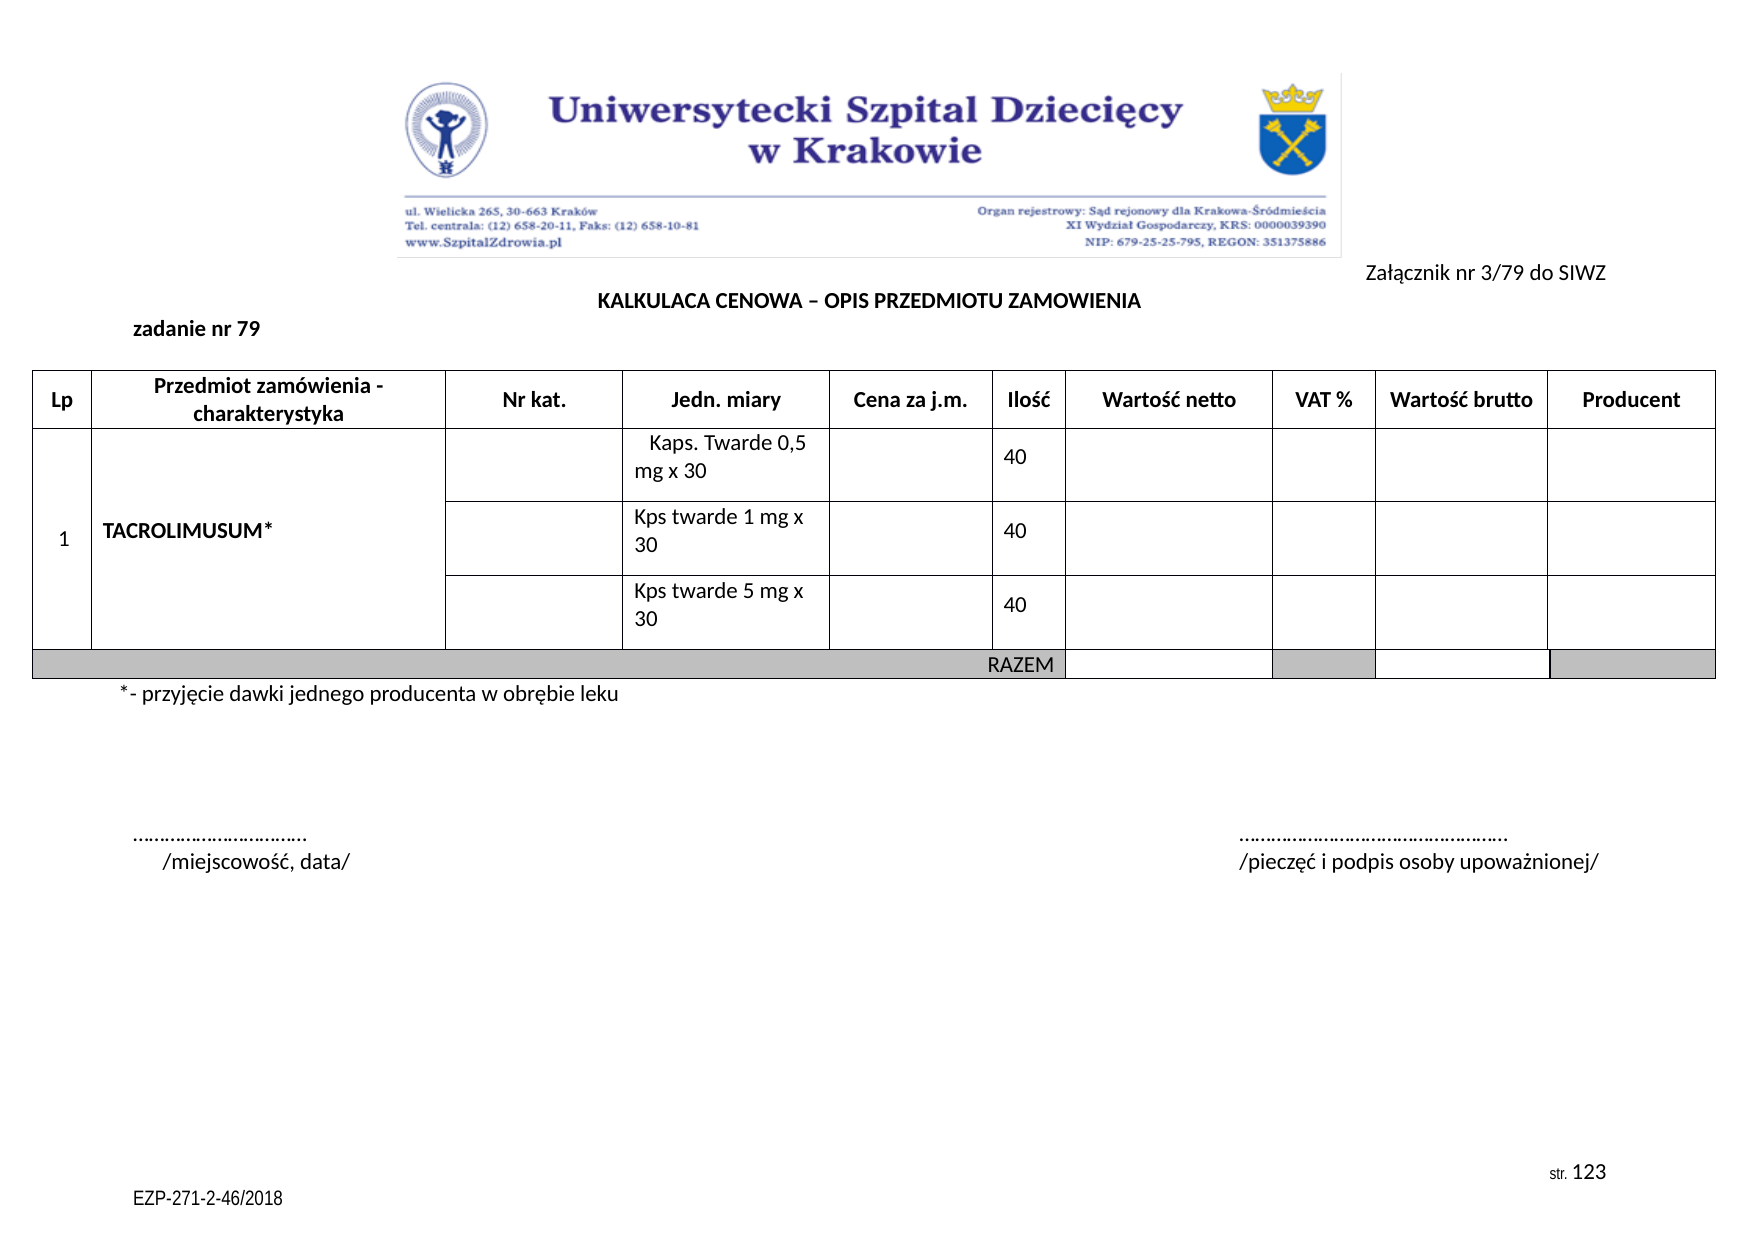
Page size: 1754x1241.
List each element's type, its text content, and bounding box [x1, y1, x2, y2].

table_cell [1376, 502, 1547, 575]
text Załącznik nr 3/79 do SIWZ [133, 258, 1606, 286]
table_cell [1066, 576, 1272, 649]
list zadanie nr 79 [133, 314, 1606, 342]
table_header Lp [33, 371, 91, 427]
table_cell [446, 429, 622, 501]
table_cell [1548, 502, 1715, 575]
table_cell Kaps. Twarde 0,5 mg x 30 [623, 429, 829, 501]
table_cell [1066, 429, 1272, 501]
table_cell Kps twarde 1 mg x 30 [623, 502, 829, 575]
table_cell [1376, 576, 1547, 649]
table_cell [1066, 502, 1272, 575]
table_cell [830, 429, 992, 501]
table_cell RAZEM [33, 650, 1065, 678]
table_cell 1 [33, 429, 91, 649]
table_cell [1273, 502, 1375, 575]
table_cell [446, 502, 622, 575]
table_cell [446, 576, 622, 649]
table_cell Kps twarde 5 mg x 30 [623, 576, 829, 649]
table_cell [1273, 650, 1375, 678]
table_header Cena za j.m. [830, 371, 992, 427]
table_header VAT % [1273, 371, 1375, 427]
table_cell [1273, 576, 1375, 649]
table_header Ilość [993, 371, 1065, 427]
table_cell TACROLIMUSUM* [92, 429, 445, 649]
table_header Wartość netto [1066, 371, 1272, 427]
table_cell [830, 576, 992, 649]
table_header Jedn. miary [623, 371, 829, 427]
table_header Nr kat. [446, 371, 622, 427]
table_cell 40 [993, 502, 1065, 575]
text /miejscowość, data/ /pieczęć i podpis osoby upoważnionej/ [133, 847, 1606, 875]
table_cell [830, 502, 992, 575]
text KALKULACA CENOWA – OPIS PRZEDMIOTU ZAMOWIENIA [133, 286, 1606, 314]
text *- przyjęcie dawki jednego producenta w obrębie leku [118, 679, 1606, 707]
table_cell [1273, 429, 1375, 501]
table_header Wartość brutto [1376, 371, 1547, 427]
table_cell [1376, 429, 1547, 501]
table_header Przedmiot zamówienia - charakterystyka [92, 371, 445, 427]
table_cell 40 [993, 576, 1065, 649]
table_cell [1548, 429, 1715, 501]
table_cell [1548, 576, 1715, 649]
table_cell [1376, 650, 1549, 678]
table_cell [1066, 650, 1272, 678]
table_cell [1551, 650, 1715, 678]
table_cell 40 [993, 429, 1065, 501]
table_header Producent [1548, 371, 1715, 427]
text …………………………… …………………………………………… [133, 819, 1606, 847]
